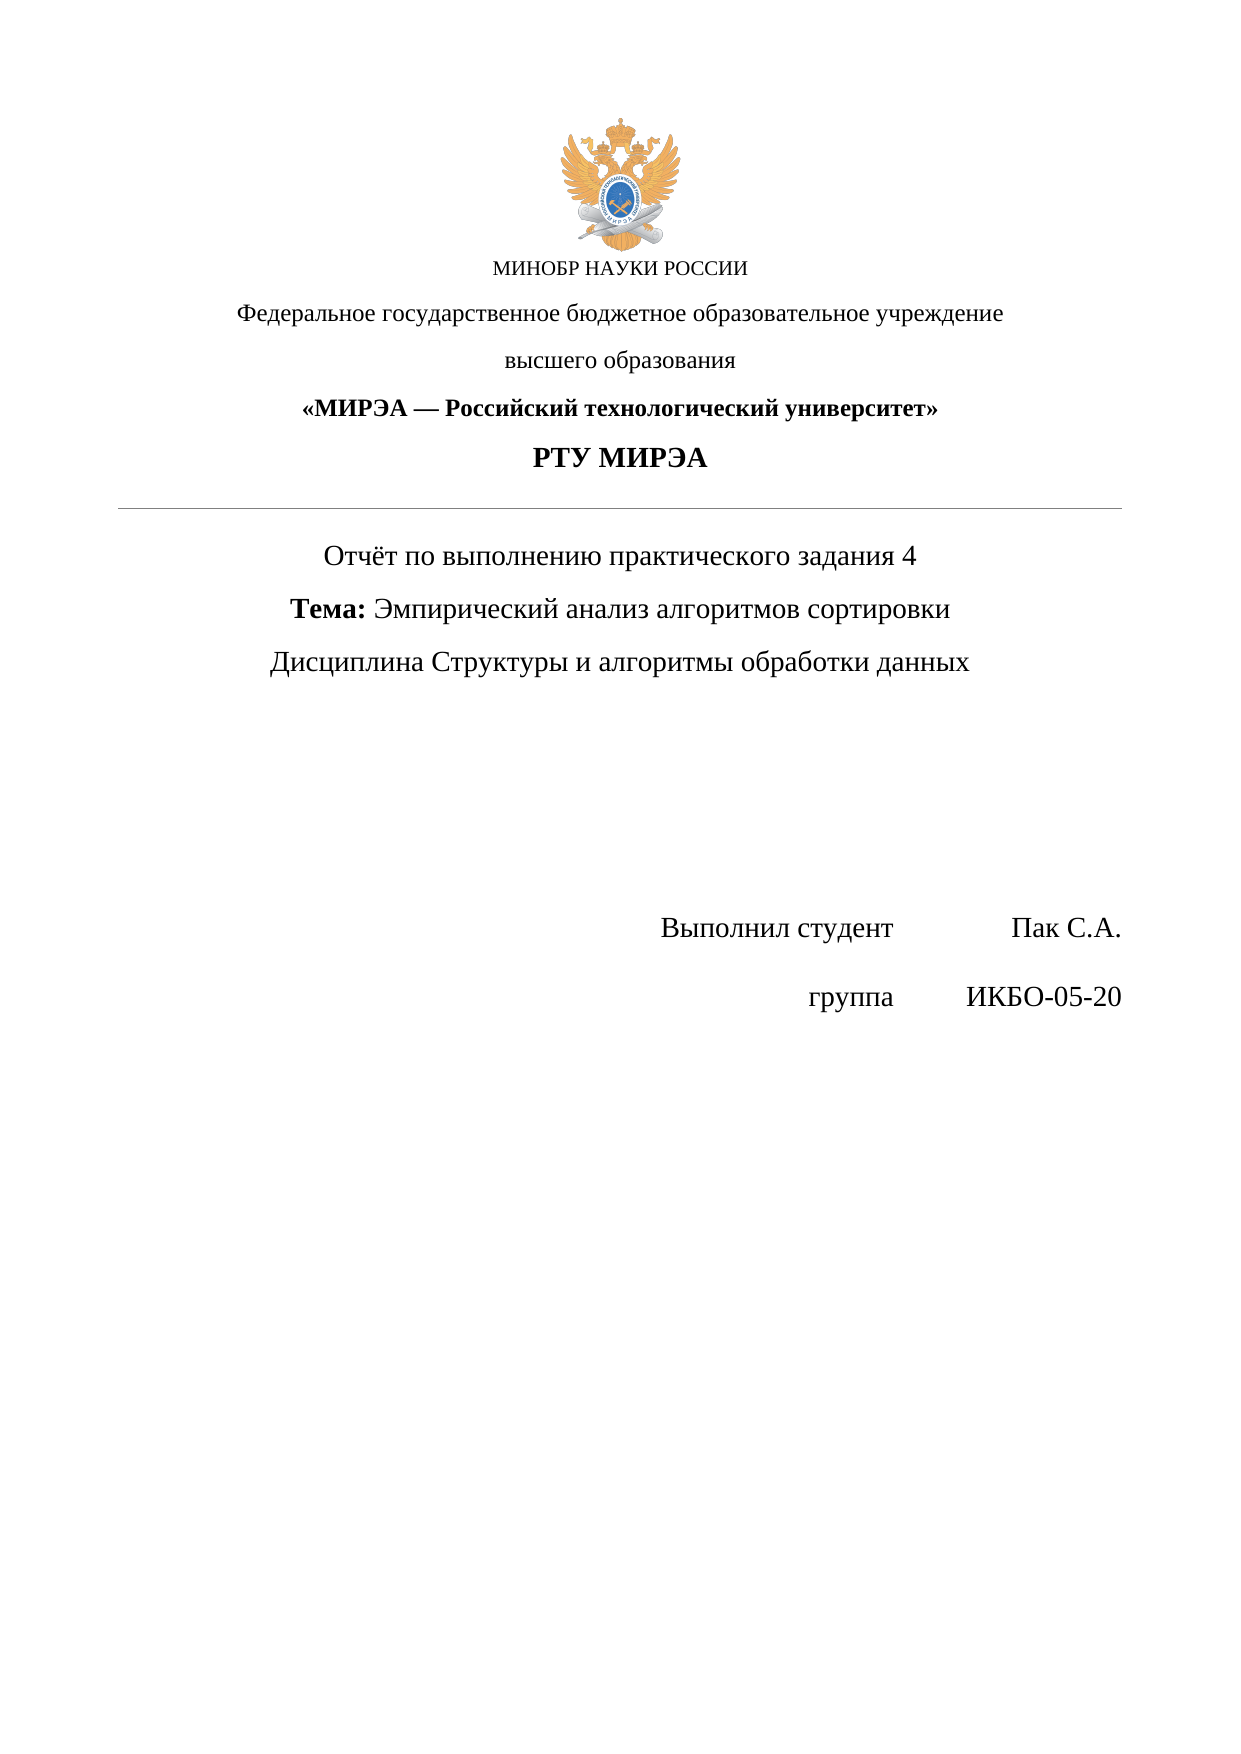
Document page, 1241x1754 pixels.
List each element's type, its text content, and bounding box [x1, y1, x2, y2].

text РТУ МИРЭА [118, 441, 1122, 474]
text МИНОБР НАУКИ РОССИИ [118, 252, 1122, 280]
table_cell группа [654, 944, 893, 1013]
table_header Выполнил студент [654, 910, 893, 943]
text «МИРЭА — Российский технологический университет» [118, 393, 1122, 422]
text Тема: Эмпирический анализ алгоритмов сортировки [118, 591, 1122, 625]
table_header [894, 910, 960, 943]
table_cell [894, 944, 960, 1013]
picture [553, 118, 688, 252]
text Отчёт по выполнению практического задания 4 [118, 538, 1122, 572]
text высшего образования [118, 345, 1122, 374]
text Дисциплина Структуры и алгоритмы обработки данных [118, 644, 1122, 678]
table_cell ИКБО-05-20 [960, 944, 1122, 1013]
table_header Пак С.А. [960, 910, 1122, 943]
text Федеральное государственное бюджетное образовательное учреждение [118, 298, 1122, 327]
